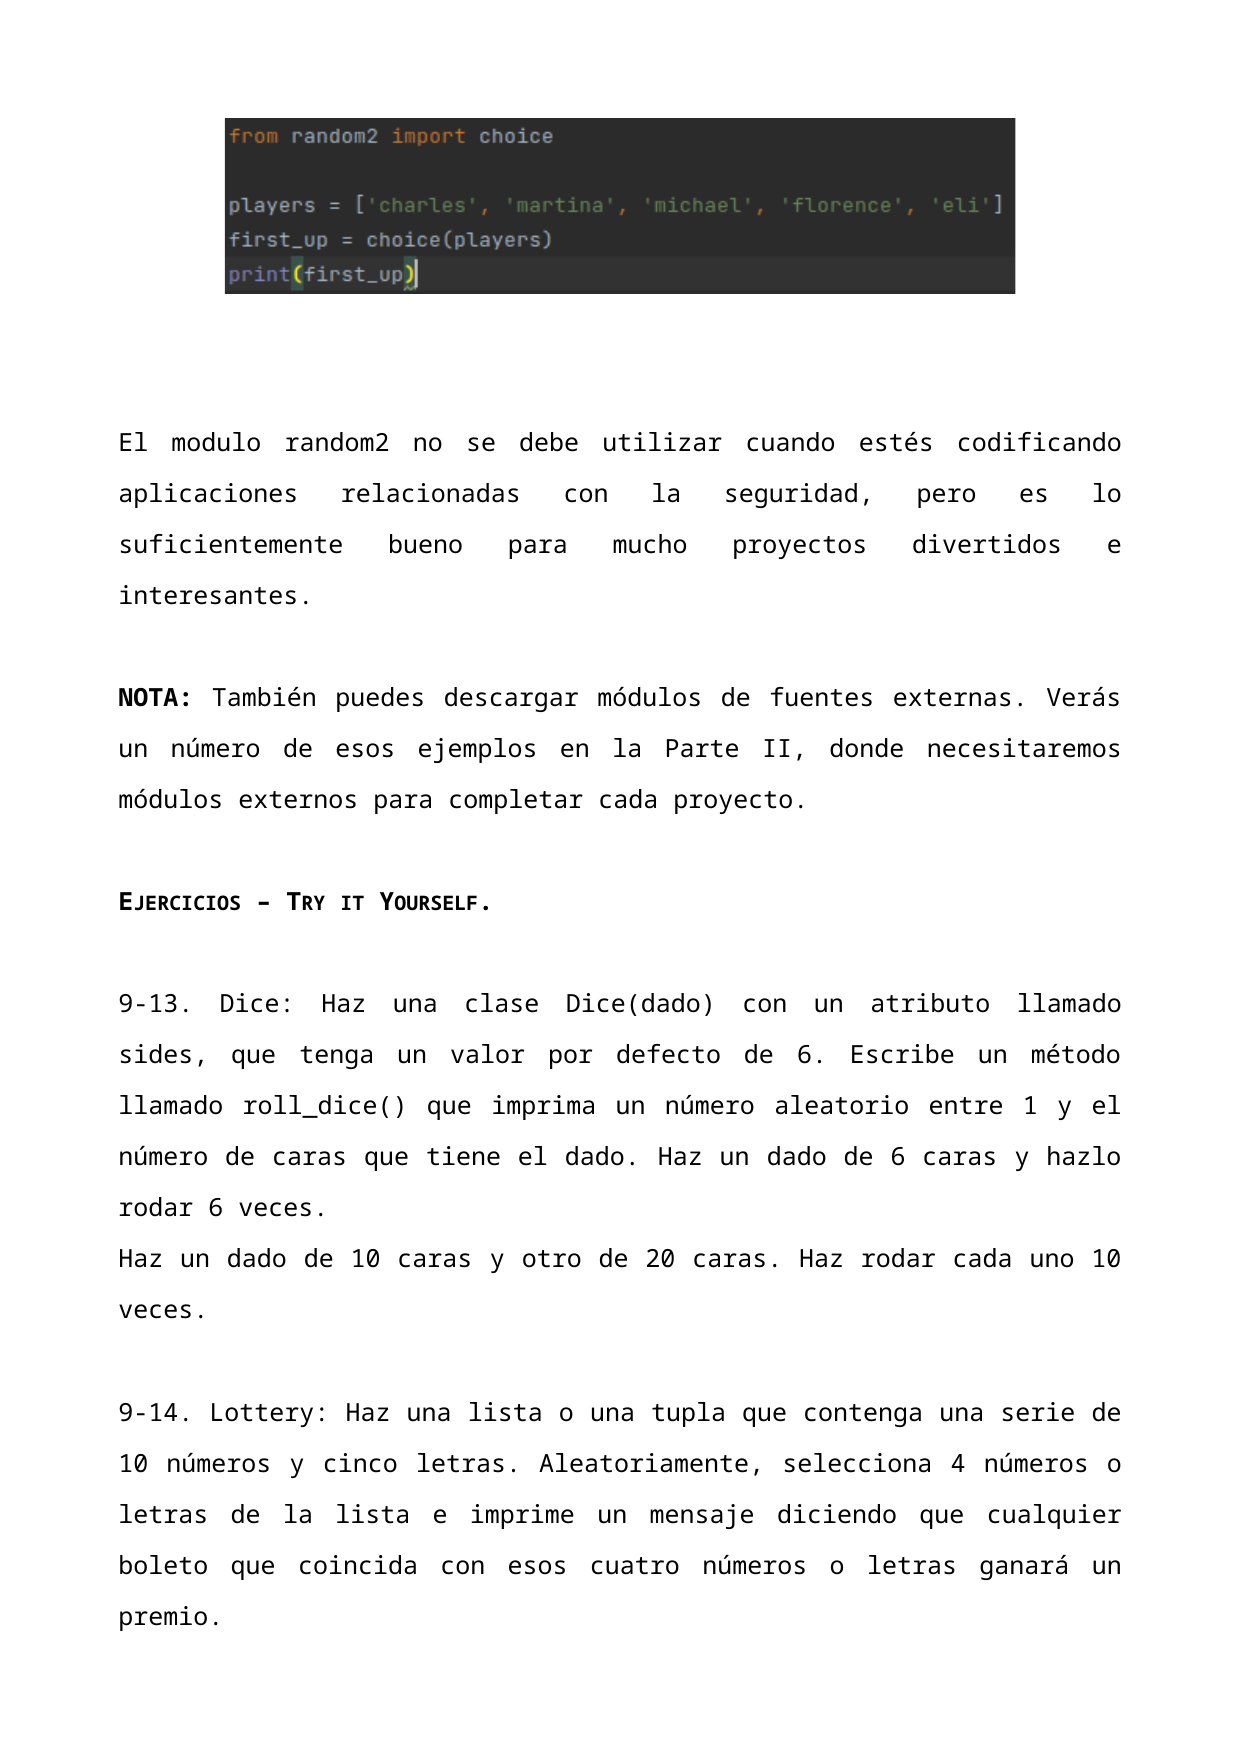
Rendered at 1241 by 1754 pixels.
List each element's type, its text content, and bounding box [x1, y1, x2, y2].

text El modulo random2 no se debe utilizar cuando estés codificando aplicaciones relacionadas con la seguridad, pero es lo suficientemente bueno para mucho proyectos divertidos e interesantes. [118, 424, 1122, 612]
text Haz un dado de 10 caras y otro de 20 caras. Haz rodar cada uno 10 veces. [118, 1241, 1122, 1326]
text 9-13. Dice: Haz una clase Dice(dado) con un atributo llamado sides, que tenga un valor por defecto de 6. Escribe un método llamado roll_dice() que imprima un número aleatorio entre 1 y el número de caras que tiene el dado. Haz un dado de 6 caras y hazlo rodar 6 veces. [118, 986, 1122, 1224]
text 9-14. Lottery: Haz una lista o una tupla que contenga una serie de 10 números y cinco letras. Aleatoriamente, selecciona 4 números o letras de la lista e imprime un mensaje diciendo que cualquier boleto que coincida con esos cuatro números o letras ganará un premio. [118, 1394, 1122, 1632]
text Ejercicios – Try it Yourself. [118, 884, 1122, 918]
picture [224, 118, 1016, 294]
text NOTA: También puedes descargar módulos de fuentes externas. Verás un número de esos ejemplos en la Parte II, donde necesitaremos módulos externos para completar cada proyecto. [118, 679, 1122, 816]
